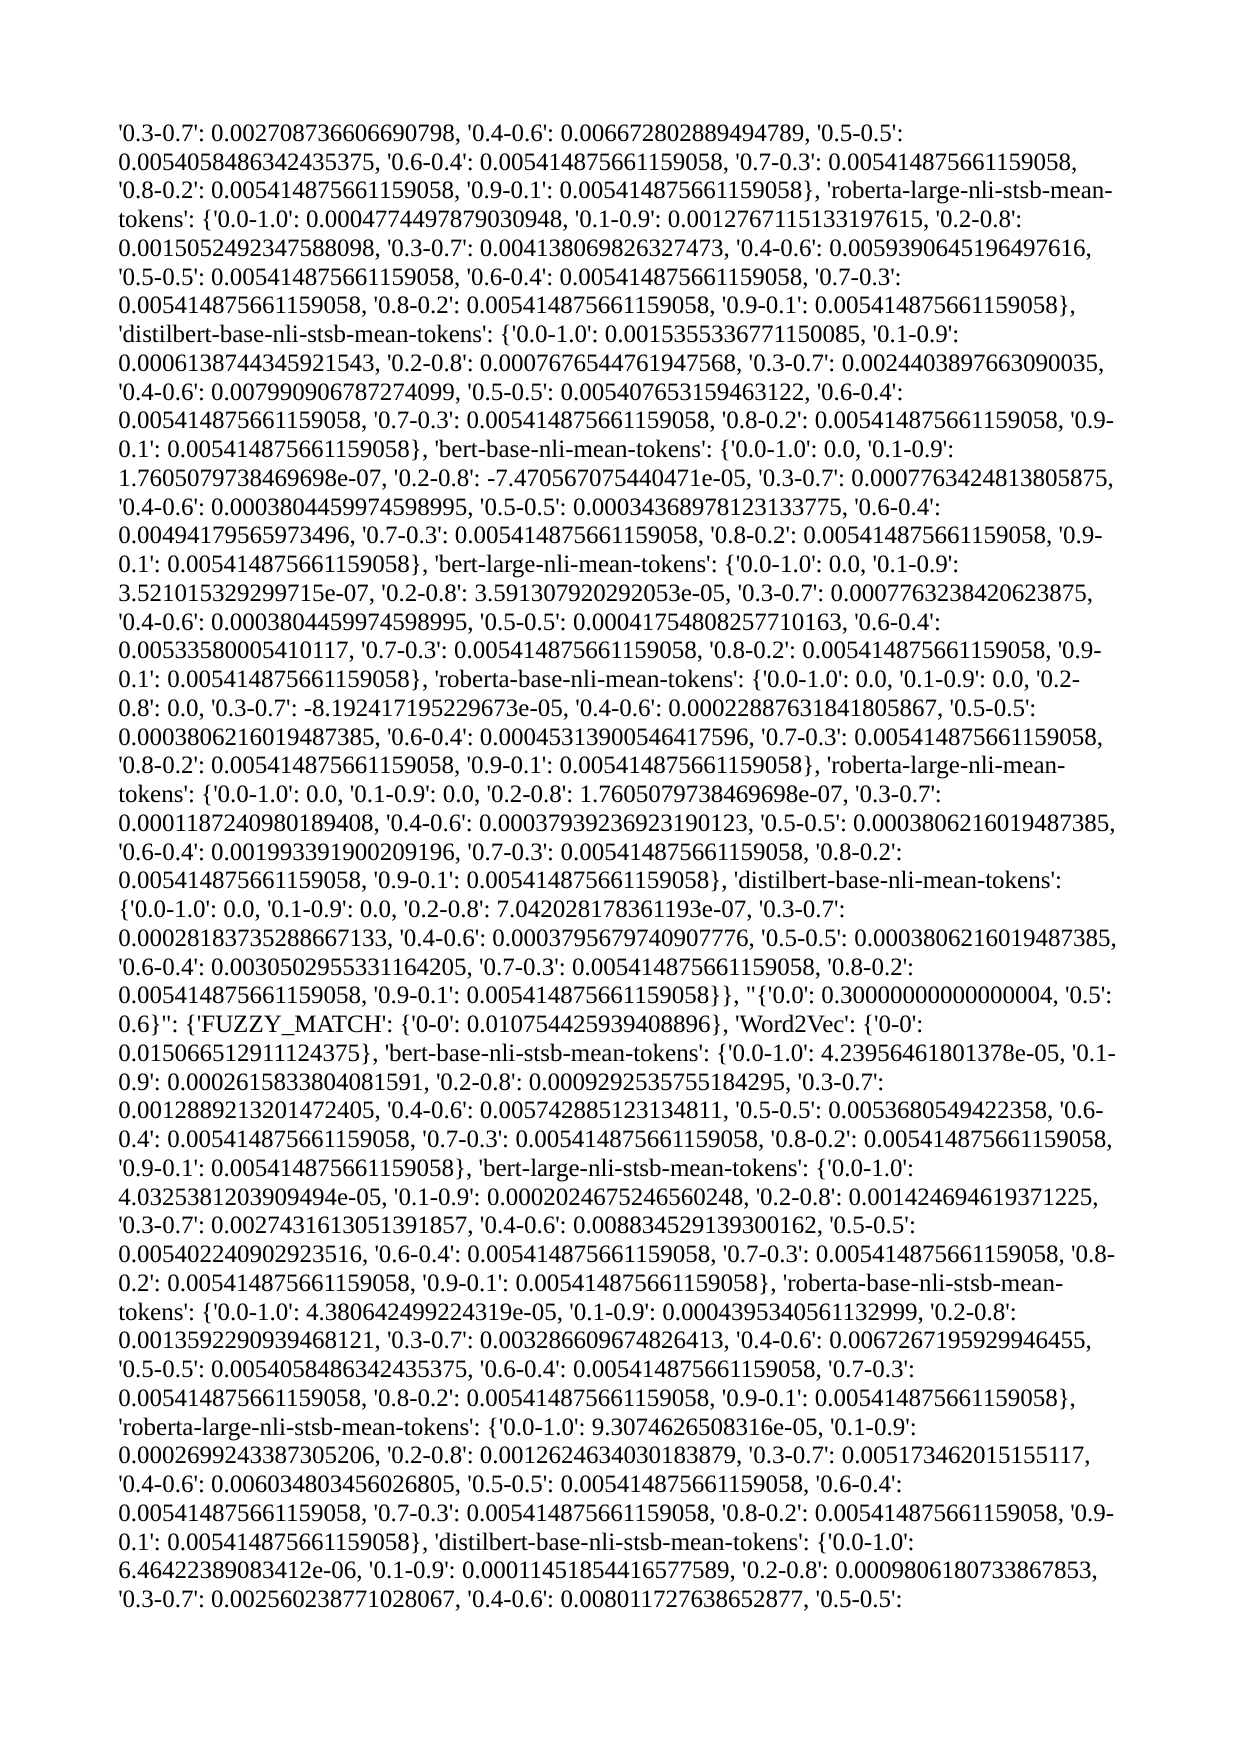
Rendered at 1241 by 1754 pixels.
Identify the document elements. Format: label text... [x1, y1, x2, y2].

text '0.3-0.7': 0.002708736606690798, '0.4-0.6': 0.006672802889494789, '0.5-0.5': 0.0054058486342435375, '0.6-0.4': 0.005414875661159058, '0.7-0.3': 0.005414875661159058, '0.8-0.2': 0.005414875661159058, '0.9-0.1': 0.005414875661159058}, 'roberta-large-nli-stsb-mean-tokens': {'0.0-1.0': 0.0004774497879030948, '0.1-0.9': 0.0012767115133197615, '0.2-0.8': 0.0015052492347588098, '0.3-0.7': 0.004138069826327473, '0.4-0.6': 0.0059390645196497616, '0.5-0.5': 0.005414875661159058, '0.6-0.4': 0.005414875661159058, '0.7-0.3': 0.005414875661159058, '0.8-0.2': 0.005414875661159058, '0.9-0.1': 0.005414875661159058}, 'distilbert-base-nli-stsb-mean-tokens': {'0.0-1.0': 0.0015355336771150085, '0.1-0.9': 0.0006138744345921543, '0.2-0.8': 0.0007676544761947568, '0.3-0.7': 0.0024403897663090035, '0.4-0.6': 0.007990906787274099, '0.5-0.5': 0.005407653159463122, '0.6-0.4': 0.005414875661159058, '0.7-0.3': 0.005414875661159058, '0.8-0.2': 0.005414875661159058, '0.9-0.1': 0.005414875661159058}, 'bert-base-nli-mean-tokens': {'0.0-1.0': 0.0, '0.1-0.9': 1.7605079738469698e-07, '0.2-0.8': -7.470567075440471e-05, '0.3-0.7': 0.0007763424813805875, '0.4-0.6': 0.0003804459974598995, '0.5-0.5': 0.00034368978123133775, '0.6-0.4': 0.00494179565973496, '0.7-0.3': 0.005414875661159058, '0.8-0.2': 0.005414875661159058, '0.9-0.1': 0.005414875661159058}, 'bert-large-nli-mean-tokens': {'0.0-1.0': 0.0, '0.1-0.9': 3.521015329299715e-07, '0.2-0.8': 3.591307920292053e-05, '0.3-0.7': 0.0007763238420623875, '0.4-0.6': 0.0003804459974598995, '0.5-0.5': 0.00041754808257710163, '0.6-0.4': 0.00533580005410117, '0.7-0.3': 0.005414875661159058, '0.8-0.2': 0.005414875661159058, '0.9-0.1': 0.005414875661159058}, 'roberta-base-nli-mean-tokens': {'0.0-1.0': 0.0, '0.1-0.9': 0.0, '0.2-0.8': 0.0, '0.3-0.7': -8.192417195229673e-05, '0.4-0.6': 0.00022887631841805867, '0.5-0.5': 0.0003806216019487385, '0.6-0.4': 0.00045313900546417596, '0.7-0.3': 0.005414875661159058, '0.8-0.2': 0.005414875661159058, '0.9-0.1': 0.005414875661159058}, 'roberta-large-nli-mean-tokens': {'0.0-1.0': 0.0, '0.1-0.9': 0.0, '0.2-0.8': 1.7605079738469698e-07, '0.3-0.7': 0.0001187240980189408, '0.4-0.6': 0.00037939236923190123, '0.5-0.5': 0.0003806216019487385, '0.6-0.4': 0.001993391900209196, '0.7-0.3': 0.005414875661159058, '0.8-0.2': 0.005414875661159058, '0.9-0.1': 0.005414875661159058}, 'distilbert-base-nli-mean-tokens': {'0.0-1.0': 0.0, '0.1-0.9': 0.0, '0.2-0.8': 7.042028178361193e-07, '0.3-0.7': 0.00028183735288667133, '0.4-0.6': 0.0003795679740907776, '0.5-0.5': 0.0003806216019487385, '0.6-0.4': 0.0030502955331164205, '0.7-0.3': 0.005414875661159058, '0.8-0.2': 0.005414875661159058, '0.9-0.1': 0.005414875661159058}}, "{'0.0': 0.30000000000000004, '0.5': 0.6}": {'FUZZY_MATCH': {'0-0': 0.010754425939408896}, 'Word2Vec': {'0-0': 0.015066512911124375}, 'bert-base-nli-stsb-mean-tokens': {'0.0-1.0': 4.23956461801378e-05, '0.1-0.9': 0.0002615833804081591, '0.2-0.8': 0.0009292535755184295, '0.3-0.7': 0.0012889213201472405, '0.4-0.6': 0.005742885123134811, '0.5-0.5': 0.0053680549422358, '0.6-0.4': 0.005414875661159058, '0.7-0.3': 0.005414875661159058, '0.8-0.2': 0.005414875661159058, '0.9-0.1': 0.005414875661159058}, 'bert-large-nli-stsb-mean-tokens': {'0.0-1.0': 4.0325381203909494e-05, '0.1-0.9': 0.0002024675246560248, '0.2-0.8': 0.001424694619371225, '0.3-0.7': 0.0027431613051391857, '0.4-0.6': 0.008834529139300162, '0.5-0.5': 0.005402240902923516, '0.6-0.4': 0.005414875661159058, '0.7-0.3': 0.005414875661159058, '0.8-0.2': 0.005414875661159058, '0.9-0.1': 0.005414875661159058}, 'roberta-base-nli-stsb-mean-tokens': {'0.0-1.0': 4.380642499224319e-05, '0.1-0.9': 0.0004395340561132999, '0.2-0.8': 0.0013592290939468121, '0.3-0.7': 0.003286609674826413, '0.4-0.6': 0.0067267195929946455, '0.5-0.5': 0.0054058486342435375, '0.6-0.4': 0.005414875661159058, '0.7-0.3': 0.005414875661159058, '0.8-0.2': 0.005414875661159058, '0.9-0.1': 0.005414875661159058}, 'roberta-large-nli-stsb-mean-tokens': {'0.0-1.0': 9.3074626508316e-05, '0.1-0.9': 0.0002699243387305206, '0.2-0.8': 0.0012624634030183879, '0.3-0.7': 0.005173462015155117, '0.4-0.6': 0.006034803456026805, '0.5-0.5': 0.005414875661159058, '0.6-0.4': 0.005414875661159058, '0.7-0.3': 0.005414875661159058, '0.8-0.2': 0.005414875661159058, '0.9-0.1': 0.005414875661159058}, 'distilbert-base-nli-stsb-mean-tokens': {'0.0-1.0': 6.46422389083412e-06, '0.1-0.9': 0.00011451854416577589, '0.2-0.8': 0.0009806180733867853, '0.3-0.7': 0.002560238771028067, '0.4-0.6': 0.008011727638652877, '0.5-0.5': [118, 118, 1122, 1613]
